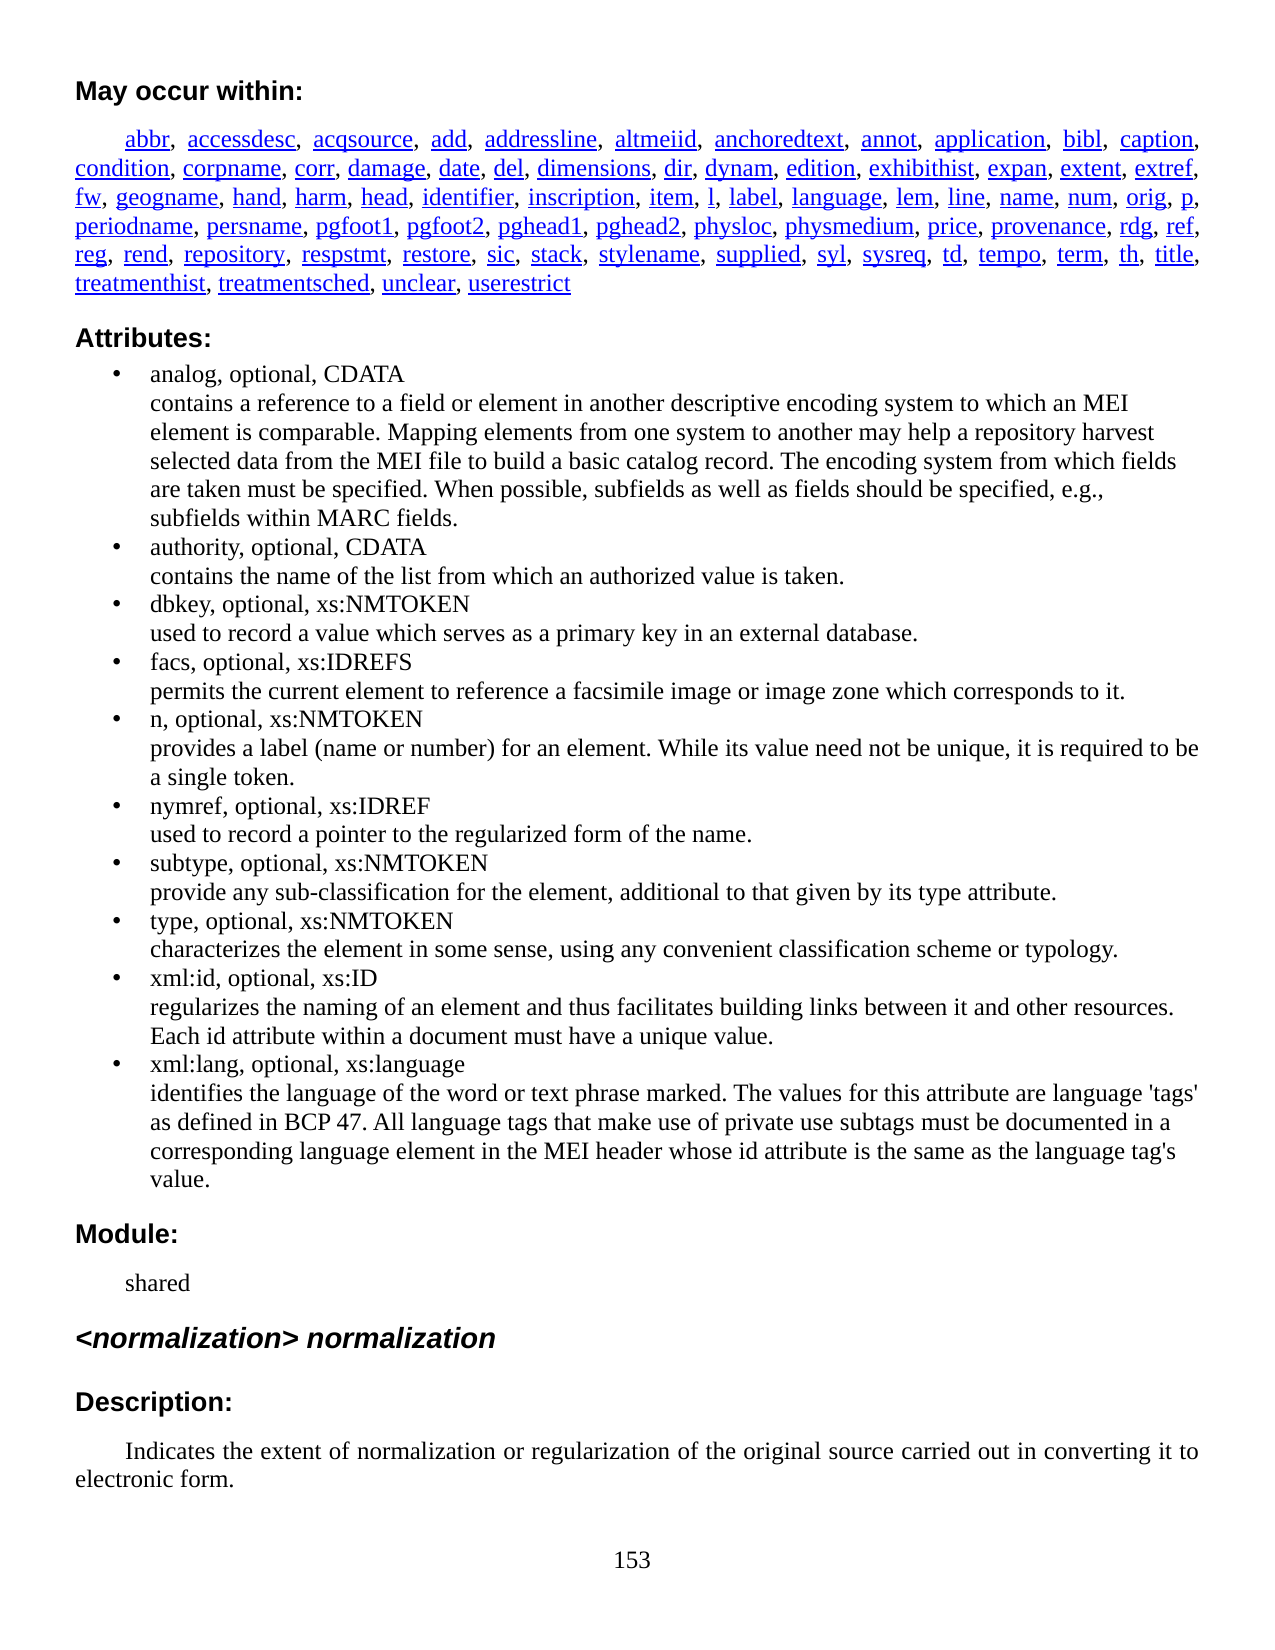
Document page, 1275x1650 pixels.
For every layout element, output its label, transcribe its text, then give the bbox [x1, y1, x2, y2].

list n, optional, xs:NMTOKEN provides a label (name or number) for an element. While its value need not be unique, it is required to be a single token. [112, 704, 1200, 791]
list type, optional, xs:NMTOKEN characterizes the element in some sense, using any convenient classification scheme or typology. [112, 906, 1200, 963]
list nymref, optional, xs:IDREF used to record a pointer to the regularized form of the name. [112, 791, 1200, 848]
subtitle Description: [75, 1386, 1200, 1417]
subtitle <normalization> normalization [75, 1321, 1200, 1355]
list analog, optional, CDATA contains a reference to a field or element in another descriptive encoding system to which an MEI element is comparable. Mapping elements from one system to another may help a repository harvest selected data from the MEI file to build a basic catalog record. The encoding system from which fields are taken must be specified. When possible, subfields as well as fields should be specified, e.g., subfields within MARC fields. [112, 359, 1200, 532]
list xml:lang, optional, xs:language identifies the language of the word or text phrase marked. The values for this attribute are language 'tags' as defined in BCP 47. All language tags that make use of private use subtags must be documented in a corresponding language element in the MEI header whose id attribute is the same as the language tag's value. [112, 1049, 1200, 1193]
text abbr, accessdesc, acqsource, add, addressline, altmeiid, anchoredtext, annot, application, bibl, caption, condition, corpname, corr, damage, date, del, dimensions, dir, dynam, edition, exhibithist, expan, extent, extref, fw, geogname, hand, harm, head, identifier, inscription, item, l, label, language, lem, line, name, num, orig, p, periodname, persname, pgfoot1, pgfoot2, pghead1, pghead2, physloc, physmedium, price, provenance, rdg, ref, reg, rend, repository, respstmt, restore, sic, stack, stylename, supplied, syl, sysreq, td, tempo, term, th, title, treatmenthist, treatmentsched, unclear, userestrict [75, 124, 1200, 297]
list xml:id, optional, xs:ID regularizes the naming of an element and thus facilitates building links between it and other resources. Each id attribute within a document must have a unique value. [112, 963, 1200, 1049]
subtitle May occur within: [75, 75, 1200, 106]
text shared [75, 1268, 1200, 1296]
list authority, optional, CDATA contains the name of the list from which an authorized value is taken. [112, 532, 1200, 589]
subtitle Module: [75, 1218, 1200, 1249]
list facs, optional, xs:IDREFS permits the current element to reference a facsimile image or image zone which corresponds to it. [112, 647, 1200, 704]
subtitle Attributes: [75, 322, 1200, 353]
list dbkey, optional, xs:NMTOKEN used to record a value which serves as a primary key in an external database. [112, 589, 1200, 647]
list subtype, optional, xs:NMTOKEN provide any sub-classification for the element, additional to that given by its type attribute. [112, 848, 1200, 906]
text Indicates the extent of normalization or regularization of the original source carried out in converting it to electronic form. [75, 1436, 1200, 1493]
